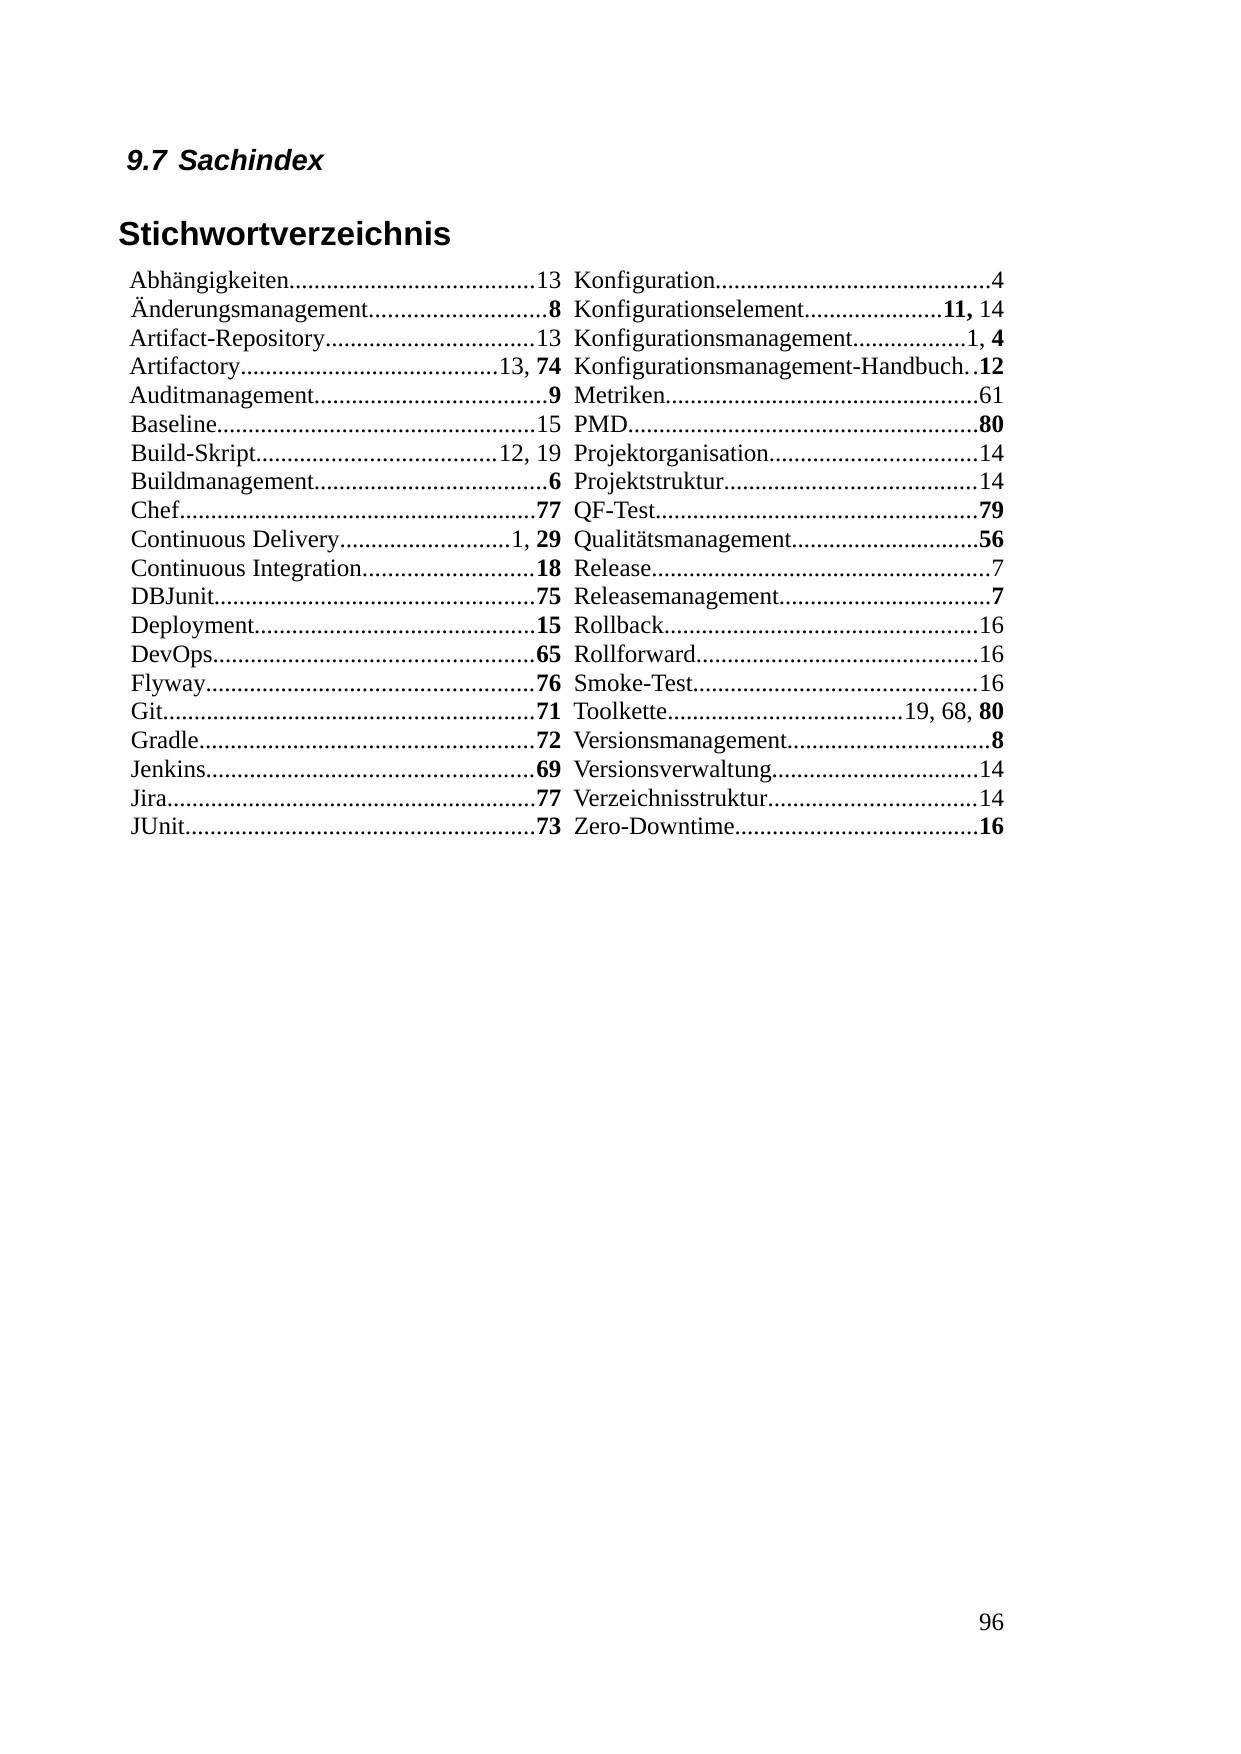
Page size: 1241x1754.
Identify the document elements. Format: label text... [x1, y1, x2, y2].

text Gradle 72 [118, 725, 561, 754]
text Versionsverwaltung 14 [561, 754, 1004, 783]
text Auditmanagement 9 [118, 380, 561, 409]
text Releasemanagement 7 [561, 581, 1004, 610]
text Baseline 15 [118, 409, 561, 438]
text Smoke-Test 16 [561, 668, 1004, 696]
text Flyway 76 [118, 668, 561, 696]
text DBJunit 75 [118, 581, 561, 610]
text Build-Skript 12, 19 [118, 438, 561, 466]
subtitle Sachindex [118, 143, 1004, 177]
text Chef 77 [118, 495, 561, 524]
text JUnit 73 [118, 811, 561, 840]
text Konfigurationselement 11, 14 [561, 294, 1004, 323]
text Verzeichnisstruktur 14 [561, 783, 1004, 811]
text Versionsmanagement 8 [561, 725, 1004, 754]
text Projektorganisation 14 [561, 438, 1004, 466]
text Continuous Integration 18 [118, 553, 561, 581]
text Rollback 16 [561, 610, 1004, 639]
text Jira 77 [118, 783, 561, 811]
text PMD 80 [561, 409, 1004, 438]
text Qualitätsmanagement 56 [561, 524, 1004, 553]
text Metriken 61 [561, 380, 1004, 409]
text Konfigurationsmanagement-Handbuch 12 [561, 351, 1004, 380]
text Konfigurationsmanagement 1, 4 [561, 323, 1004, 351]
text Zero-Downtime 16 [561, 811, 1004, 840]
text Git 71 [118, 696, 561, 725]
text Artifact-Repository 13 [118, 323, 561, 351]
text Toolkette 19, 68, 80 [561, 696, 1004, 725]
text Jenkins 69 [118, 754, 561, 783]
text DevOps 65 [118, 639, 561, 668]
text Release 7 [561, 553, 1004, 581]
text Buildmanagement 6 [118, 466, 561, 495]
text Deployment 15 [118, 610, 561, 639]
subtitle Stichwortverzeichnis [118, 214, 1004, 253]
text Artifactory 13, 74 [118, 351, 561, 380]
text Änderungsmanagement 8 [118, 294, 561, 323]
text Projektstruktur 14 [561, 466, 1004, 495]
text Rollforward 16 [561, 639, 1004, 668]
text Abhängigkeiten 13 [118, 265, 561, 294]
text Konfiguration 4 [561, 265, 1004, 294]
text QF-Test 79 [561, 495, 1004, 524]
text Continuous Delivery 1, 29 [118, 524, 561, 553]
